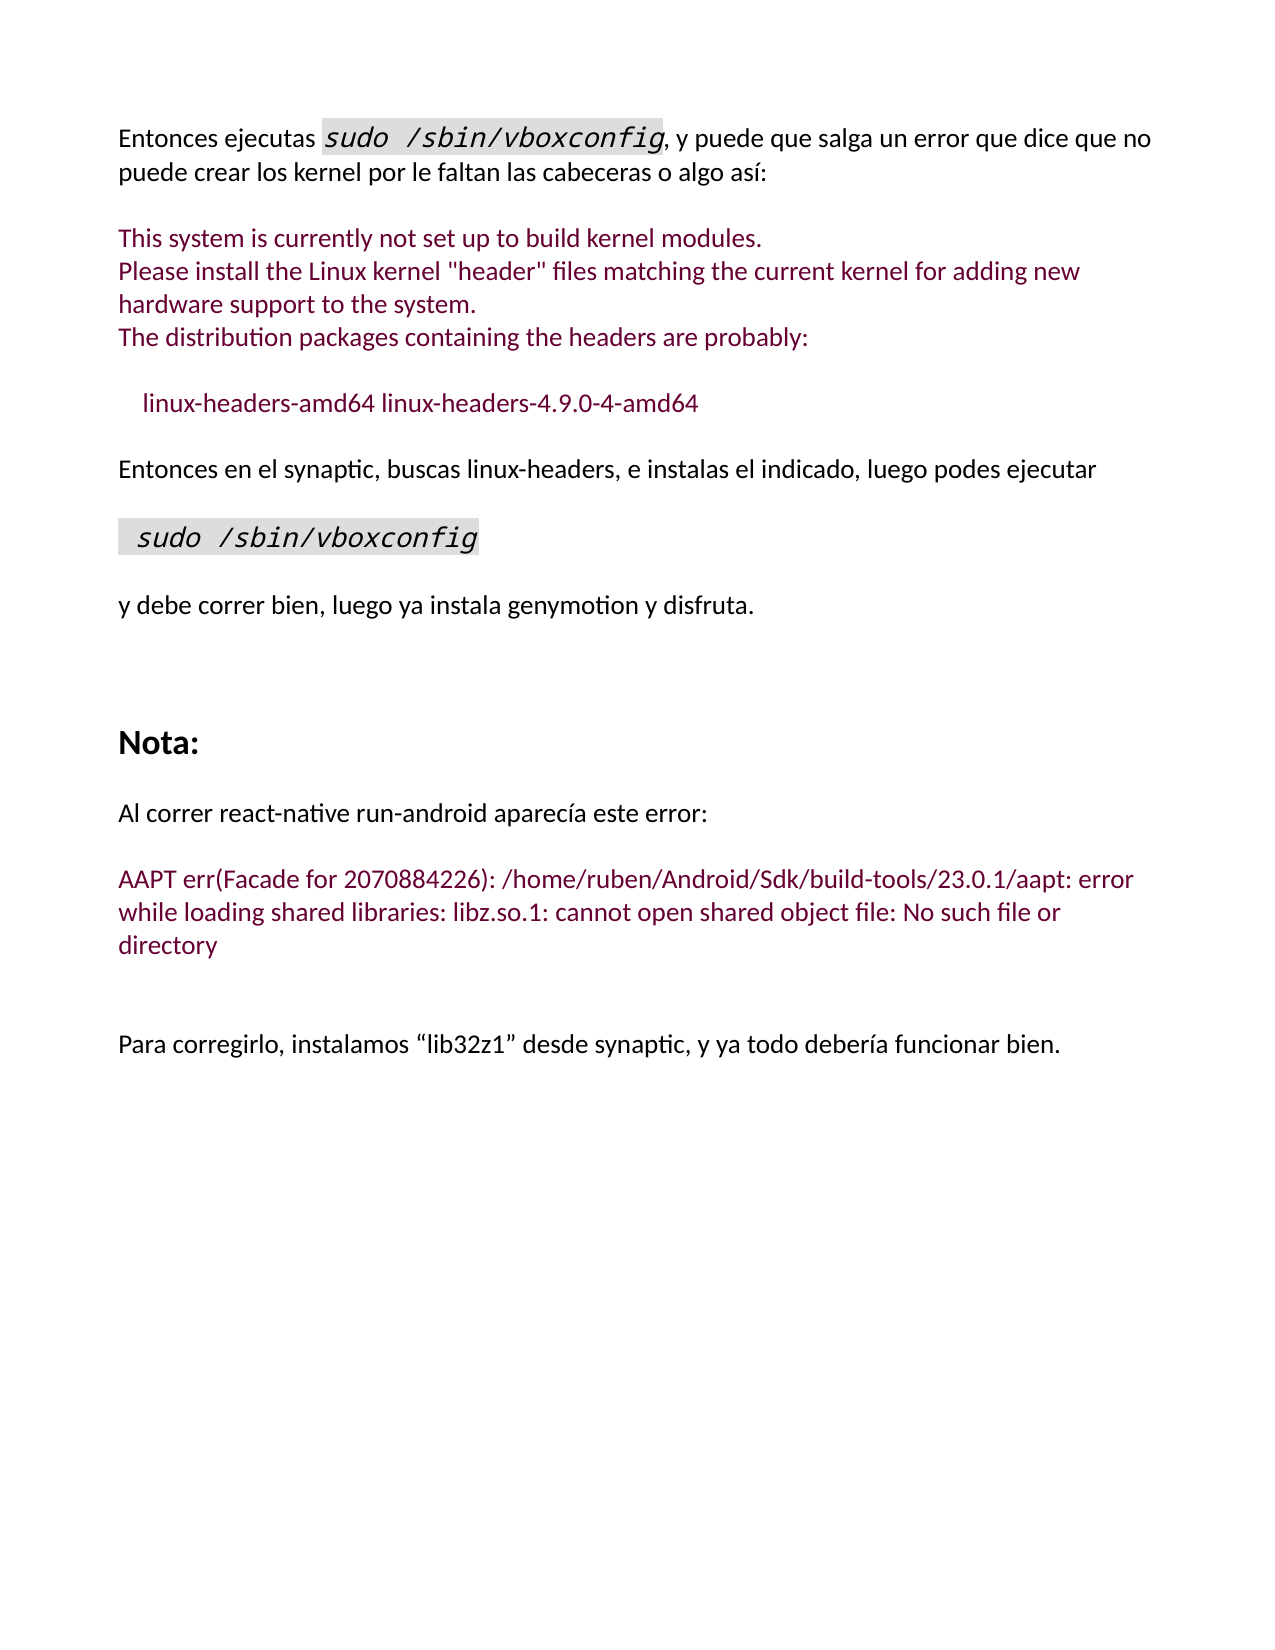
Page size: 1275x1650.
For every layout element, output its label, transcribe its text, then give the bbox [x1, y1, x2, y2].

text Nota: [118, 720, 1157, 763]
text Al correr react-native run-android aparecía este error: [118, 796, 1157, 829]
text AAPT err(Facade for 2070884226): /home/ruben/Android/Sdk/build-tools/23.0.1/aapt: error while loading shared libraries: libz.so.1: cannot open shared object file: No such file or directory [118, 862, 1157, 962]
text y debe correr bien, luego ya instala genymotion y disfruta. [118, 588, 1157, 621]
text Please install the Linux kernel "header" files matching the current kernel for adding new hardware support to the system. [118, 254, 1157, 320]
text Entonces ejecutas sudo /sbin/vboxconfig, y puede que salga un error que dice que no puede crear los kernel por le faltan las cabeceras o algo así: [118, 118, 1157, 188]
text This system is currently not set up to build kernel modules. [118, 221, 1157, 254]
text Para corregirlo, instalamos “lib32z1” desde synaptic, y ya todo debería funcionar bien. [118, 1028, 1157, 1061]
text Entonces en el synaptic, buscas linux-headers, e instalas el indicado, luego podes ejecutar [118, 452, 1157, 485]
text sudo /sbin/vboxconfig [118, 518, 1157, 555]
text The distribution packages containing the headers are probably: [118, 320, 1157, 353]
text linux-headers-amd64 linux-headers-4.9.0-4-amd64 [118, 386, 1157, 419]
